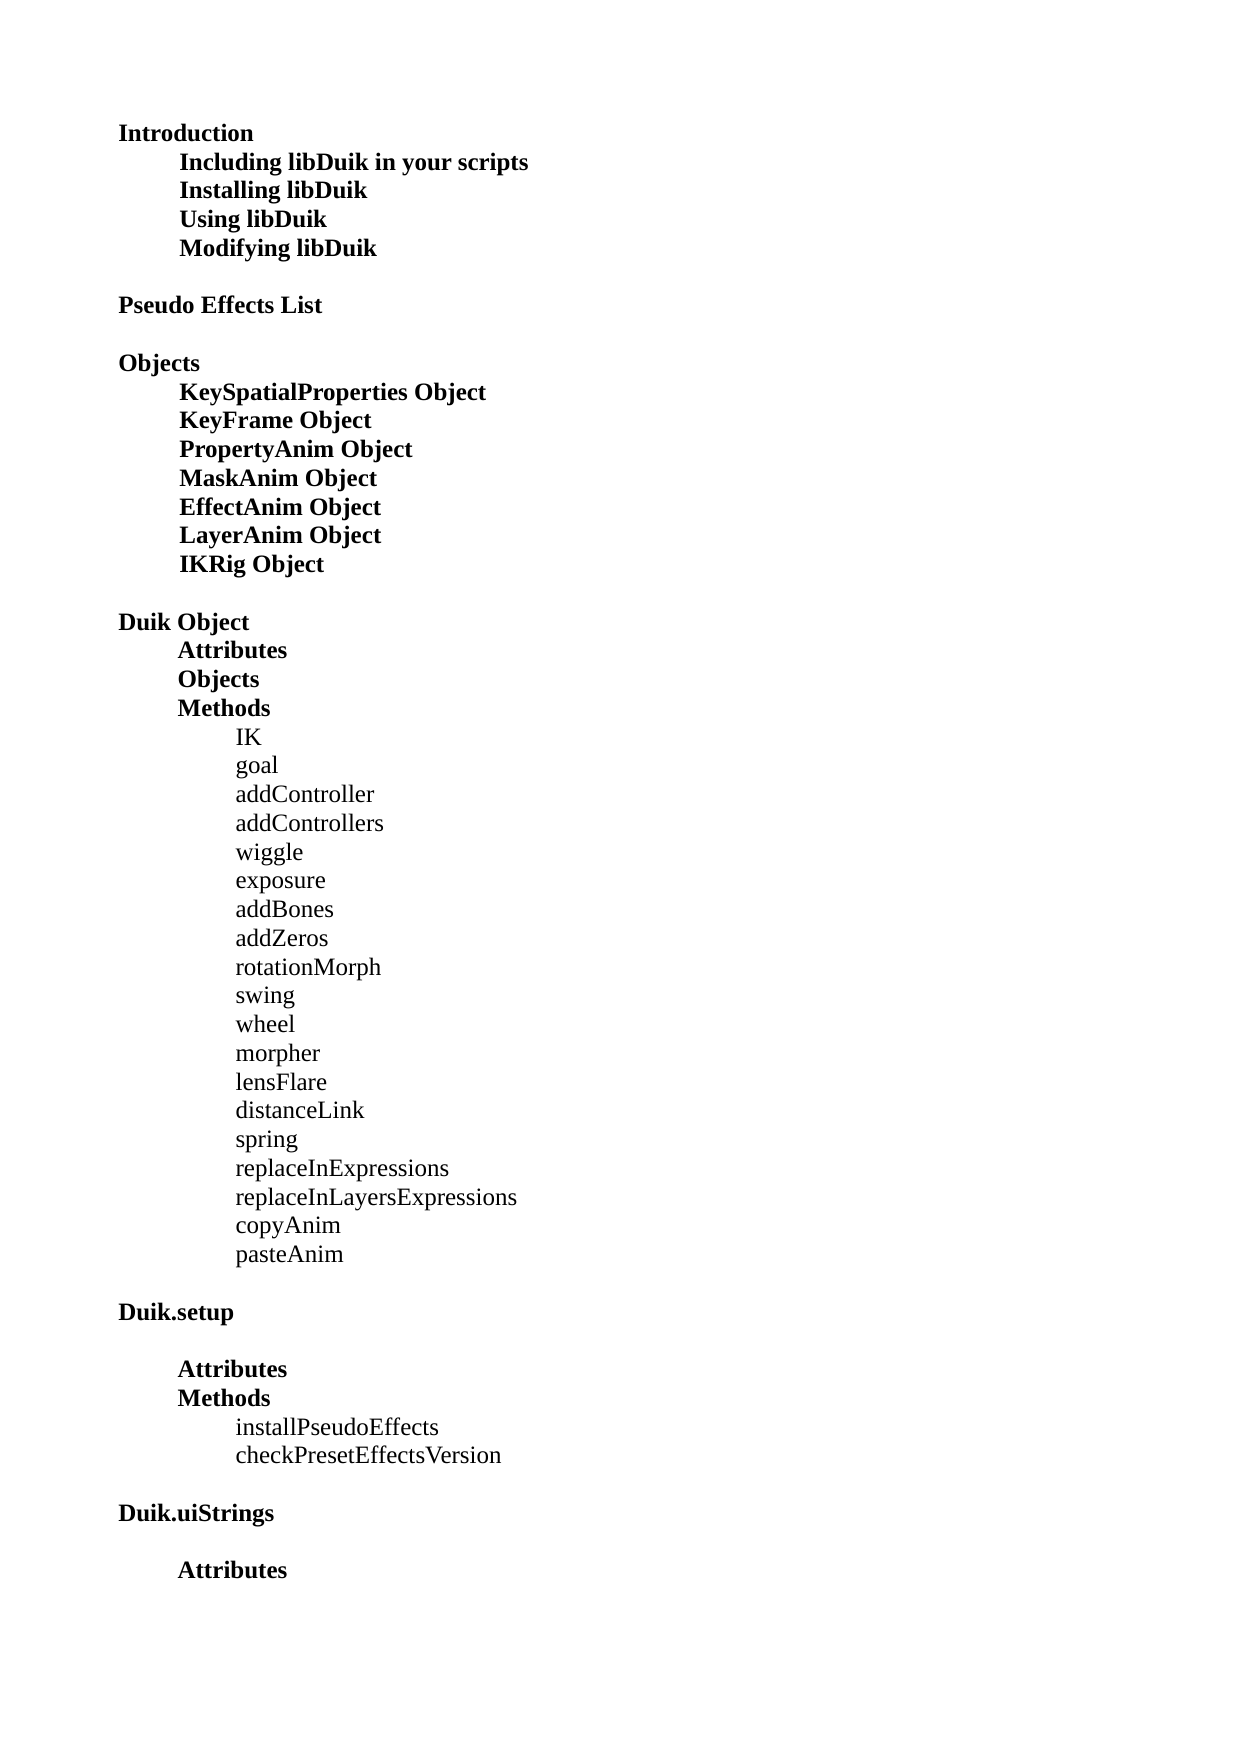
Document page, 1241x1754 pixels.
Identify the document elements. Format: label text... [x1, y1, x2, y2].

text Objects [118, 348, 1122, 377]
text addZeros [118, 923, 1122, 952]
text goal [118, 751, 1122, 779]
text Introduction [118, 118, 1122, 147]
text checkPresetEffectsVersion [118, 1441, 1122, 1469]
text wheel [118, 1009, 1122, 1038]
text IK [118, 722, 1122, 751]
text installPseudoEffects [118, 1412, 1122, 1441]
text Attributes [118, 1354, 1122, 1383]
text addBones [118, 894, 1122, 923]
text Methods [118, 1383, 1122, 1412]
text PropertyAnim Object [118, 434, 1122, 463]
text Duik.uiStrings [118, 1498, 1122, 1527]
text distanceLink [118, 1096, 1122, 1124]
text addControllers [118, 808, 1122, 837]
text copyAnim [118, 1211, 1122, 1239]
text morpher [118, 1038, 1122, 1067]
text KeyFrame Object [118, 406, 1122, 434]
text MaskAnim Object [118, 463, 1122, 492]
text Duik Object [118, 607, 1122, 636]
text EffectAnim Object [118, 492, 1122, 521]
text spring [118, 1124, 1122, 1153]
text swing [118, 981, 1122, 1009]
text lensFlare [118, 1067, 1122, 1096]
text Methods [118, 693, 1122, 722]
text IKRig Object [118, 549, 1122, 578]
text pasteAnim [118, 1239, 1122, 1268]
text Modifying libDuik [118, 233, 1122, 262]
text Using libDuik [118, 204, 1122, 233]
text addController [118, 779, 1122, 808]
text wiggle [118, 837, 1122, 866]
text Attributes [118, 1556, 1122, 1584]
text KeySpatialProperties Object [118, 377, 1122, 406]
text replaceInExpressions [118, 1153, 1122, 1182]
text Attributes [118, 636, 1122, 664]
text Duik.setup [118, 1297, 1122, 1326]
text Objects [118, 664, 1122, 693]
text LayerAnim Object [118, 521, 1122, 549]
text Installing libDuik [118, 176, 1122, 204]
text replaceInLayersExpressions [118, 1182, 1122, 1211]
text rotationMorph [118, 952, 1122, 981]
text exposure [118, 866, 1122, 894]
text Including libDuik in your scripts [118, 147, 1122, 176]
text Pseudo Effects List [118, 291, 1122, 319]
